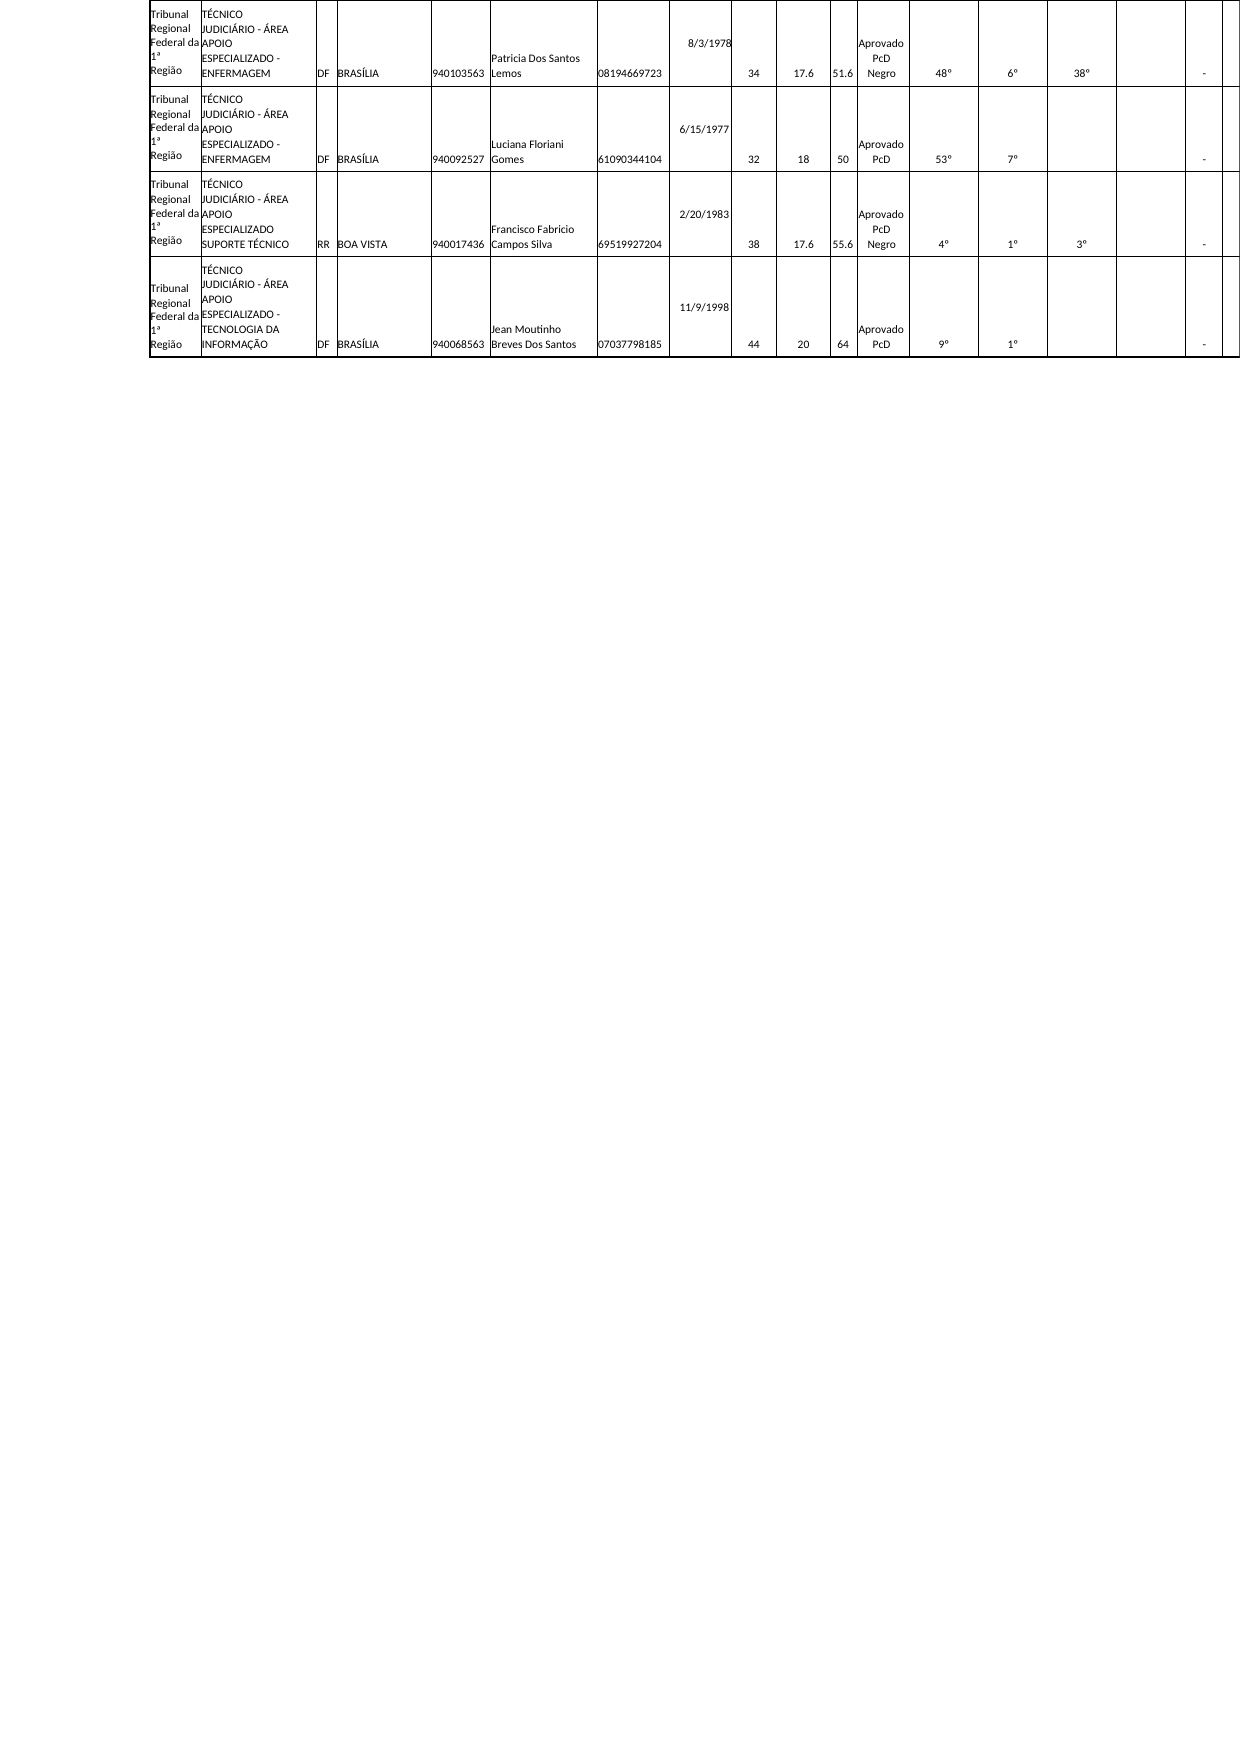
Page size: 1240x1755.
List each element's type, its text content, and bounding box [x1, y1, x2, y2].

table_cell 1º [979, 172, 1047, 256]
table_cell 3º [1048, 172, 1116, 256]
table_cell BRASÍLIA [338, 257, 431, 356]
table_cell Aprovado PcD Negro [858, 1, 909, 86]
table_cell 69519927204 [598, 172, 669, 256]
table_cell 55.6 [831, 172, 857, 256]
table_cell 17.6 [777, 1, 830, 86]
table_cell 48º [910, 1, 978, 86]
table_cell 61090344104 [598, 87, 669, 171]
table_cell BOA VISTA [338, 172, 431, 256]
table_cell 53º [910, 87, 978, 171]
table_cell TÉCNICO JUDICIÁRIO - ÁREA APOIO ESPECIALIZADO - ENFERMAGEM [202, 87, 316, 171]
table_cell Francisco Fabricio Campos Silva [491, 172, 597, 256]
table_cell DF [317, 1, 337, 86]
table_cell Aprovado PcD Negro [858, 172, 909, 256]
table_cell BRASÍLIA [338, 87, 431, 171]
table_cell 64 [831, 257, 857, 356]
table_cell 11/9/1998 [670, 257, 731, 356]
table_cell Tribunal Regional Federal da 1ª Região [151, 257, 201, 356]
table_cell S [1223, 87, 1239, 171]
table_cell [1117, 1, 1185, 86]
table_cell S [1223, 1, 1239, 86]
table_cell 38º [1048, 1, 1116, 86]
table_cell Luciana Floriani Gomes [491, 87, 597, 171]
table_cell 51.6 [831, 1, 857, 86]
table_cell 6º [979, 1, 1047, 86]
table_cell 940092527 [432, 87, 490, 171]
table_cell [1048, 257, 1116, 356]
table_cell - [1186, 1, 1222, 86]
table_cell Aprovado PcD [858, 87, 909, 171]
table_cell - [1186, 257, 1222, 356]
table_cell 38 [732, 172, 776, 256]
table_cell Patricia Dos Santos Lemos [491, 1, 597, 86]
table_cell 34 [732, 1, 776, 86]
table_cell 7º [979, 87, 1047, 171]
table_cell Aprovado PcD [858, 257, 909, 356]
table_cell 20 [777, 257, 830, 356]
table_cell 1º [979, 257, 1047, 356]
table_cell S [1223, 257, 1239, 356]
table_cell DF [317, 87, 337, 171]
table_cell Tribunal Regional Federal da 1ª Região [151, 87, 201, 171]
table_cell 9º [910, 257, 978, 356]
table_cell S [1223, 172, 1239, 256]
table_cell 07037798185 [598, 257, 669, 356]
table_cell Tribunal Regional Federal da 1ª Região [151, 1, 201, 86]
table_cell 08194669723 [598, 1, 669, 86]
table_cell 940068563 [432, 257, 490, 356]
table_cell TÉCNICO JUDICIÁRIO - ÁREA APOIO ESPECIALIZADO SUPORTE TÉCNICO [202, 172, 316, 256]
table_cell 17.6 [777, 172, 830, 256]
table_cell 940103563 [432, 1, 490, 86]
table_cell [1117, 172, 1185, 256]
table_cell 6/15/1977 [670, 87, 731, 171]
table_cell Tribunal Regional Federal da 1ª Região [151, 172, 201, 256]
table_cell 2/20/1983 [670, 172, 731, 256]
table_cell 18 [777, 87, 830, 171]
table_cell TÉCNICO JUDICIÁRIO - ÁREA APOIO ESPECIALIZADO - ENFERMAGEM [202, 1, 316, 86]
table_cell - [1186, 87, 1222, 171]
table_cell 32 [732, 87, 776, 171]
table_cell 8/3/1978 [670, 1, 731, 86]
table_cell [1117, 257, 1185, 356]
table_cell 44 [732, 257, 776, 356]
table_cell 4º [910, 172, 978, 256]
table_cell BRASÍLIA [338, 1, 431, 86]
table_cell Jean Moutinho Breves Dos Santos [491, 257, 597, 356]
table_cell [1117, 87, 1185, 171]
table_cell 50 [831, 87, 857, 171]
table_cell 940017436 [432, 172, 490, 256]
table_cell RR [317, 172, 337, 256]
table_cell TÉCNICO JUDICIÁRIO - ÁREA APOIO ESPECIALIZADO - TECNOLOGIA DA INFORMAÇÃO [202, 257, 316, 356]
table_cell [1048, 87, 1116, 171]
table_cell DF [317, 257, 337, 356]
table_cell - [1186, 172, 1222, 256]
